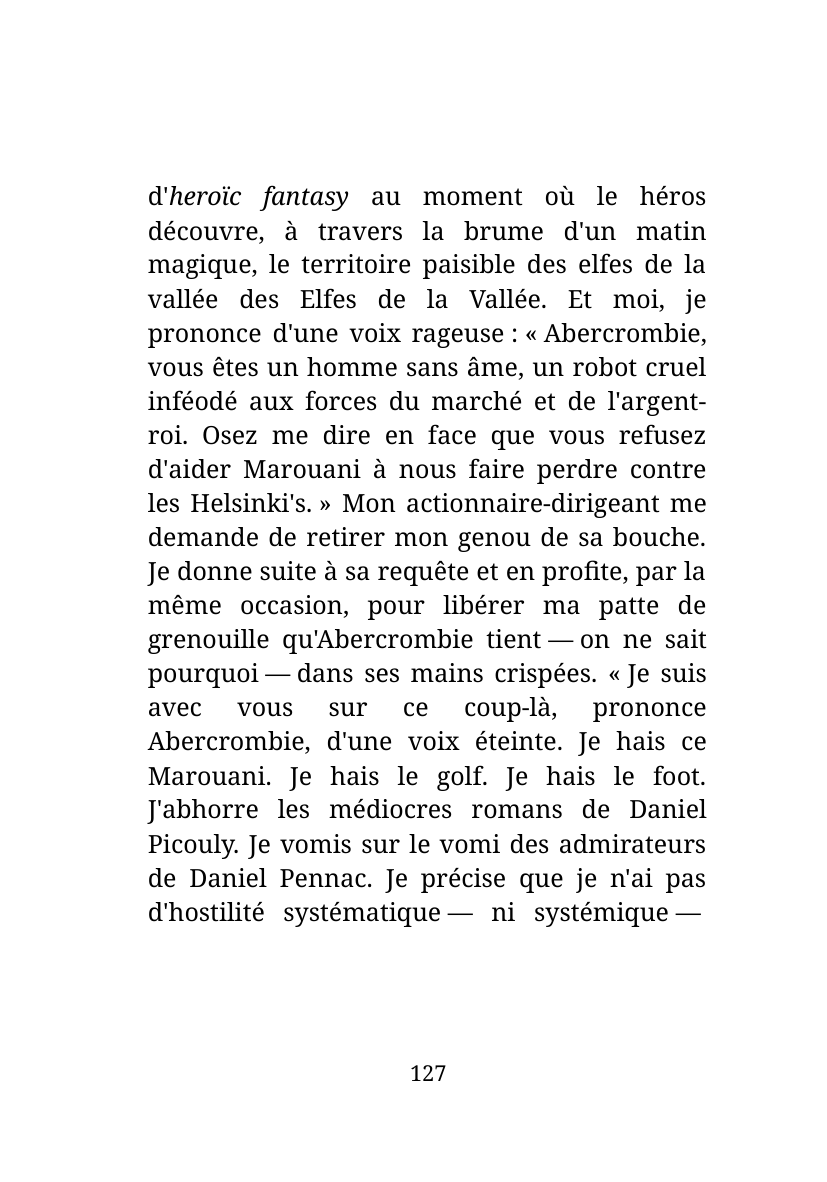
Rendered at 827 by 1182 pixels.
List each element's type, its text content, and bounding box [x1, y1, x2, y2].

text d'heroïc fantasy au moment où le héros découvre, à travers la brume d'un matin magique, le territoire paisible des elfes de la vallée des Elfes de la Vallée. Et moi, je prononce d'une voix rageuse : « Abercrombie, vous êtes un homme sans âme, un robot cruel inféodé aux forces du marché et de l'argent-roi. Osez me dire en face que vous refusez d'aider Marouani à nous faire perdre contre les Helsinki's. » Mon actionnaire-dirigeant me demande de retirer mon genou de sa bouche. Je donne suite à sa requête et en profite, par la même occasion, pour libérer ma patte de grenouille qu'Abercrombie tient — on ne sait pourquoi — dans ses mains crispées. « Je suis avec vous sur ce coup-là, prononce Abercrombie, d'une voix éteinte. Je hais ce Marouani. Je hais le golf. Je hais le foot. J'abhorre les médiocres romans de Daniel Picouly. Je vomis sur le vomi des admirateurs de Daniel Pennac. Je précise que je n'ai pas d'hostilité systématique — ni systémique — [148, 179, 707, 928]
